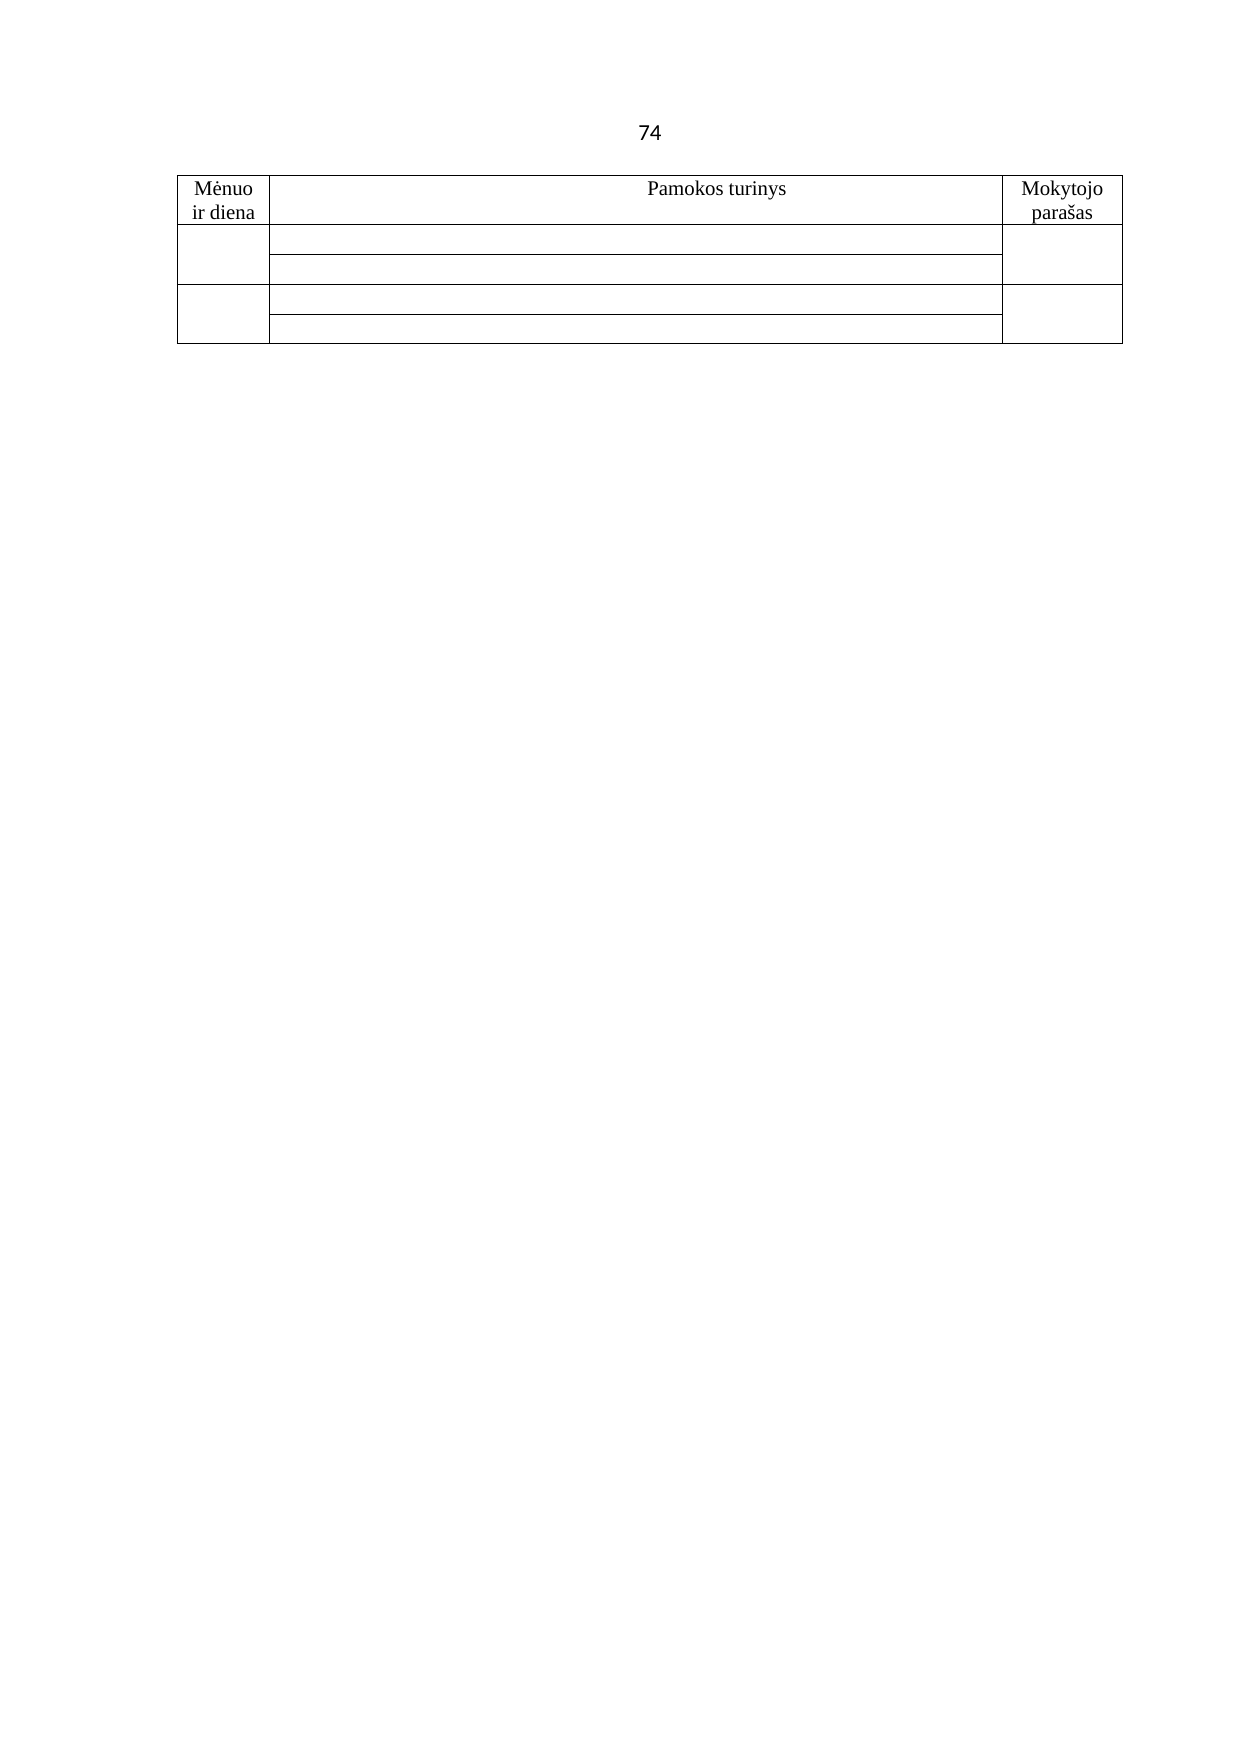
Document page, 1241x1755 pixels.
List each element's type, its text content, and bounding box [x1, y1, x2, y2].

table_cell [178, 285, 269, 343]
table_header Mokytojo parašas [1003, 176, 1122, 224]
table_header Mėnuo ir diena [178, 176, 269, 224]
table_header Pamokos turinys [270, 176, 1002, 224]
table_cell [270, 225, 1002, 254]
table_cell [270, 255, 1002, 284]
table_cell [270, 315, 1002, 343]
table_cell [270, 285, 1002, 313]
table_cell [178, 225, 269, 284]
table_cell [1003, 225, 1122, 284]
table_cell [1003, 285, 1122, 343]
